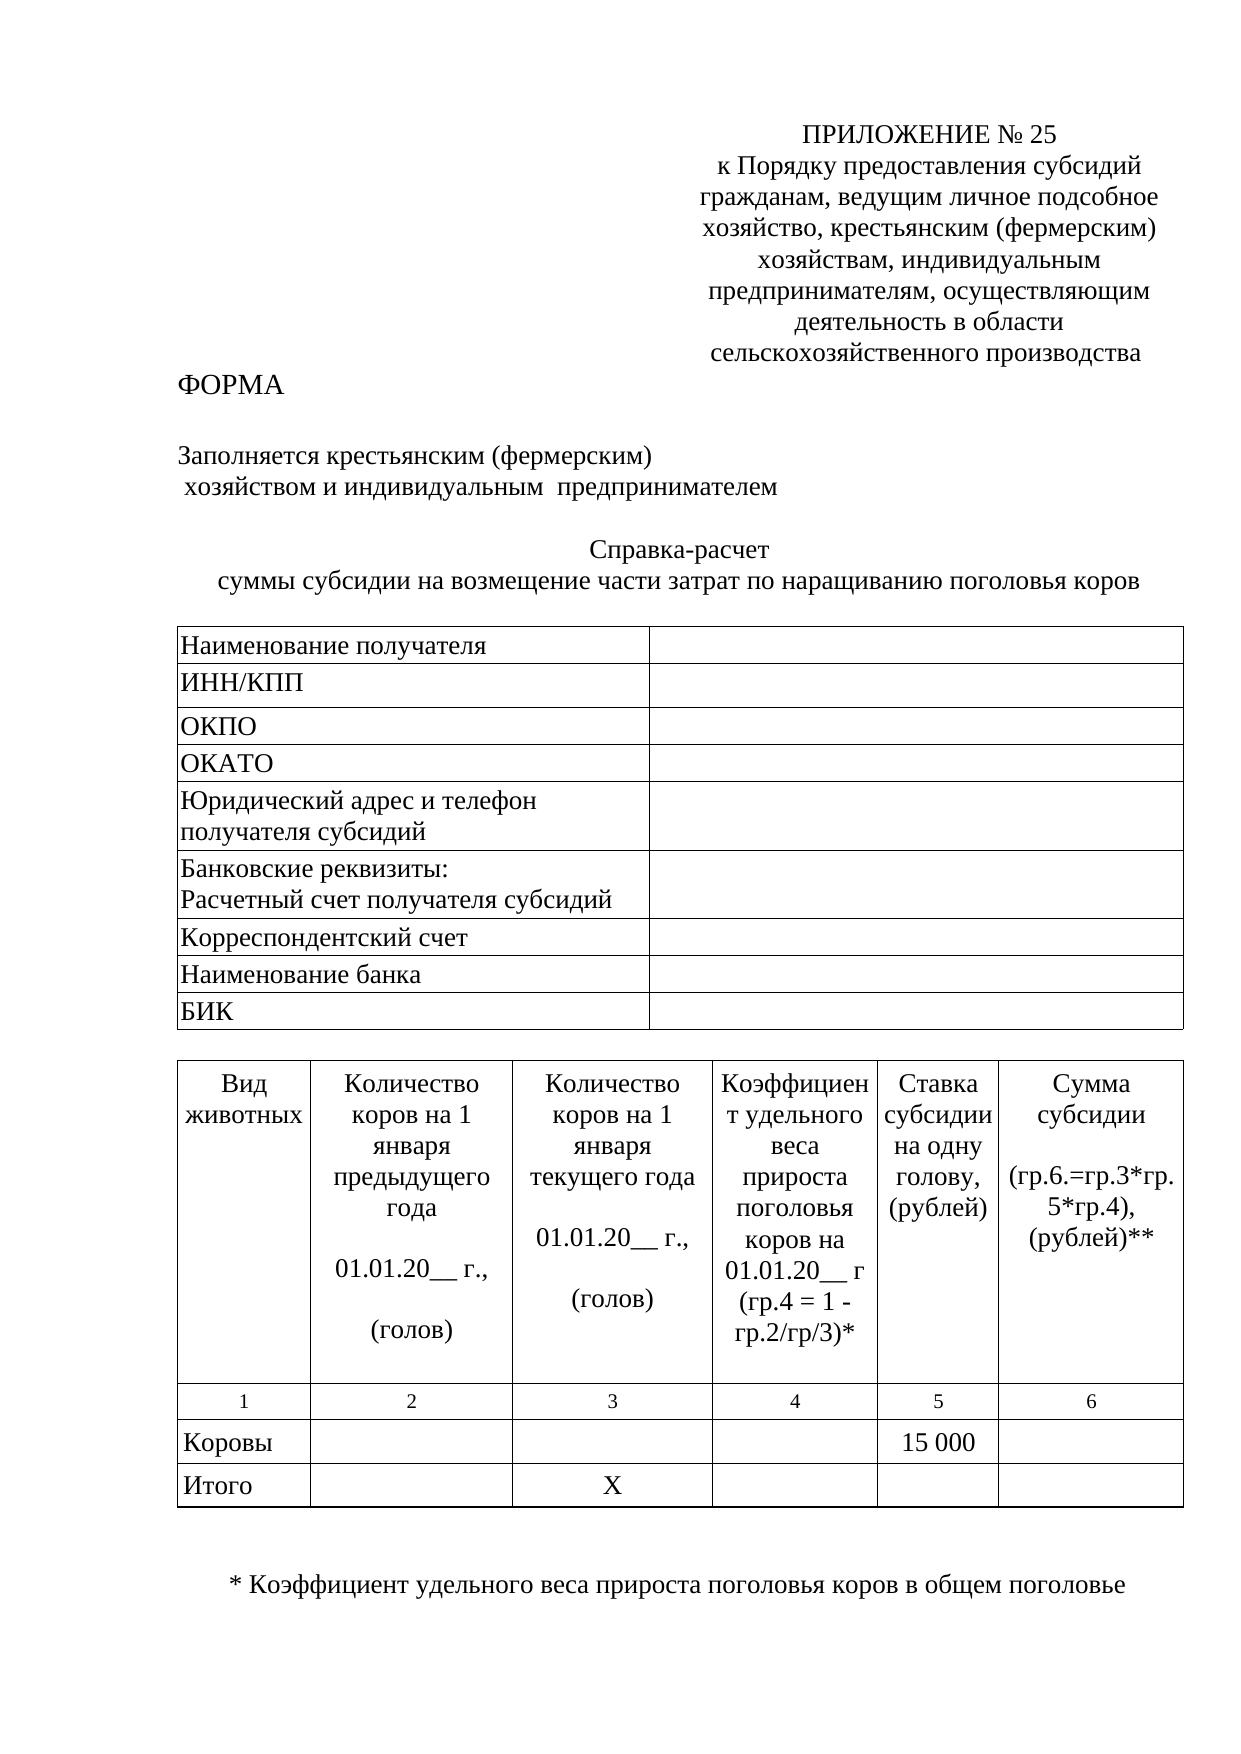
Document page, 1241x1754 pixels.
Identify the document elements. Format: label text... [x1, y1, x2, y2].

table_cell ИНН/КПП [178, 664, 649, 707]
text Справка-расчет суммы субсидии на возмещение части затрат по наращиванию поголовья коров [177, 533, 1181, 595]
table_cell * Коэффициент удельного веса прироста поголовья коров в общем поголовье [177, 1508, 1178, 1599]
table_cell Наименование банка [178, 956, 649, 992]
table_cell ОКПО [178, 708, 649, 744]
table_header [650, 627, 1183, 663]
table_cell [999, 1420, 1183, 1463]
table_cell Корреспондентский счет [178, 919, 649, 955]
table_header Ставка субсидии на одну голову, (рублей) [878, 1061, 998, 1382]
table_cell [513, 1420, 712, 1463]
table_cell 15 000 [878, 1420, 998, 1463]
table_cell [1178, 1508, 1184, 1599]
table_cell [311, 1464, 512, 1506]
table_cell Банковские реквизиты: Расчетный счет получателя субсидий [178, 851, 649, 918]
table_header Сумма субсидии (гр.6.=гр.3*гр.5*гр.4), (рублей)** [999, 1061, 1183, 1382]
table_header Количество коров на 1 января предыдущего года 01.01.20__ г., (голов) [311, 1061, 512, 1382]
table_cell [650, 919, 1183, 955]
table_cell [650, 708, 1183, 744]
table_cell ОКАТО [178, 745, 649, 781]
table_cell [878, 1464, 998, 1506]
table_cell [650, 745, 1183, 781]
table_cell [650, 664, 1183, 707]
table_cell БИК [178, 993, 649, 1029]
table_header Коэффициент удельного веса прироста поголовья коров на 01.01.20__ г (гр.4 = 1 - гр.2/гр/3)* [713, 1061, 877, 1382]
table_cell 6 [999, 1384, 1183, 1419]
table_cell 2 [311, 1384, 512, 1419]
text Заполняется крестьянским (фермерским) [177, 439, 1181, 471]
table_cell [713, 1420, 877, 1463]
text ФОРМА [177, 367, 1181, 401]
table_cell [999, 1464, 1183, 1506]
table_header ПРИЛОЖЕНИЕ № 25 к Порядку предоставления субсидий гражданам, ведущим личное подсобное хозяйство, крестьянским (фермерским) хозяйствам, индивидуальным предпринимателям, осуществляющим деятельность в области сельскохозяйственного производства [679, 118, 1179, 367]
table_cell [650, 956, 1183, 992]
table_header [177, 118, 679, 367]
table_cell 5 [878, 1384, 998, 1419]
table_cell 3 [513, 1384, 712, 1419]
table_header Наименование получателя [178, 627, 649, 663]
table_cell Коровы [178, 1420, 310, 1463]
table_cell X [513, 1464, 712, 1506]
table_cell [311, 1420, 512, 1463]
table_cell Итого [178, 1464, 310, 1506]
table_cell [650, 993, 1183, 1029]
table_header Количество коров на 1 января текущего года 01.01.20__ г., (голов) [513, 1061, 712, 1382]
table_cell [713, 1464, 877, 1506]
table_cell 1 [178, 1384, 310, 1419]
table_cell [650, 851, 1183, 918]
table_cell Юридический адрес и телефон получателя субсидий [178, 782, 649, 849]
table_cell 4 [713, 1384, 877, 1419]
table_cell [650, 782, 1183, 849]
table_header Вид животных [178, 1061, 310, 1382]
text хозяйством и индивидуальным предпринимателем [177, 471, 1181, 502]
